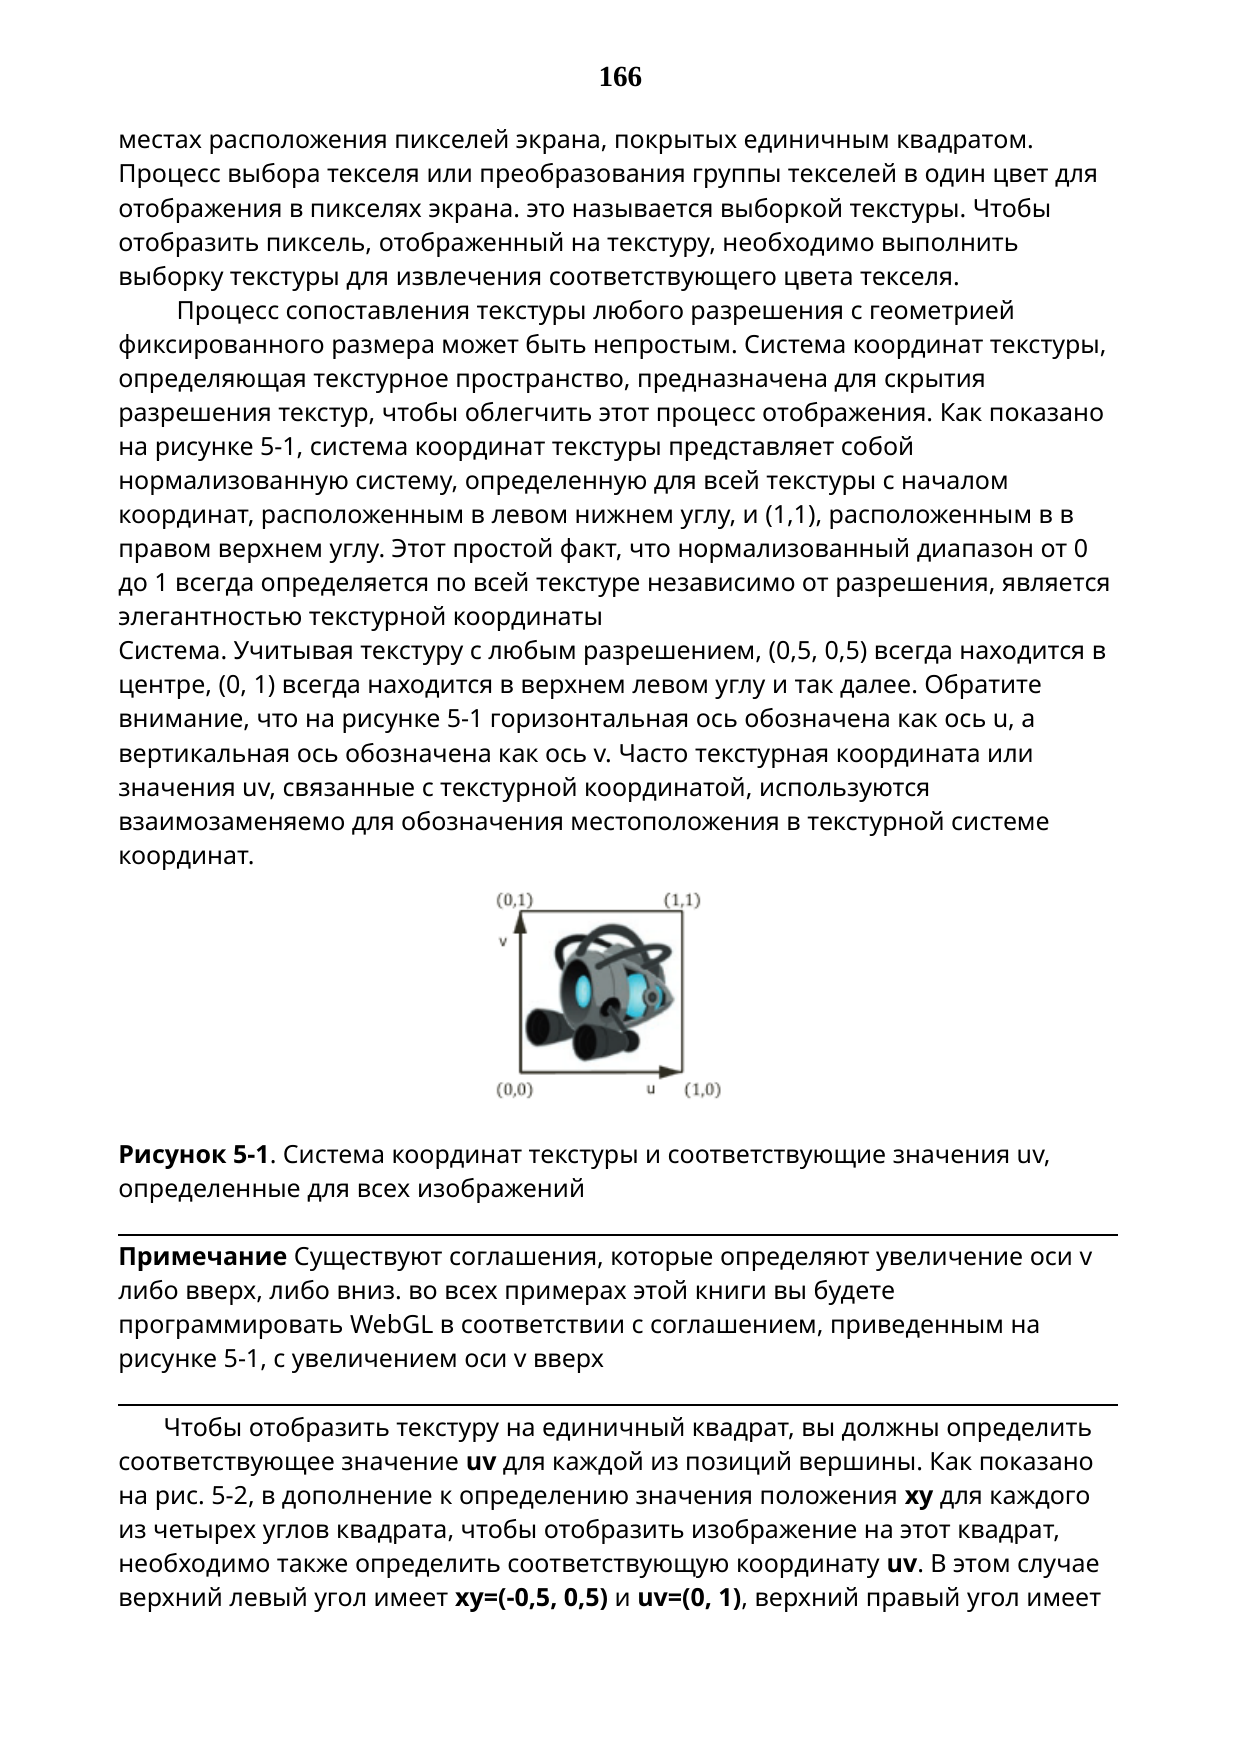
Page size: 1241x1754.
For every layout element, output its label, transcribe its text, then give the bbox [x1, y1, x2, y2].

text Чтобы отобразить текстуру на единичный квадрат, вы должны определить соответствующее значение uv для каждой из позиций вершины. Как показано на рис. 5-2, в дополнение к определению значения положения xy для каждого из четырех углов квадрата, чтобы отобразить изображение на этот квадрат, необходимо также определить соответствующую координату uv. В этом случае верхний левый угол имеет xy=(-0,5, 0,5) и uv=(0, 1), верхний правый угол имеет [118, 1409, 1122, 1613]
text Процесс сопоставления текстуры любого разрешения с геометрией фиксированного размера может быть непростым. Система координат текстуры, определяющая текстурное пространство, предназначена для скрытия разрешения текстур, чтобы облегчить этот процесс отображения. Как показано на рисунке 5-1, система координат текстуры представляет собой нормализованную систему, определенную для всей текстуры с началом координат, расположенным в левом нижнем углу, и (1,1), расположенным в в правом верхнем углу. Этот простой факт, что нормализованный диапазон от 0 до 1 всегда определяется по всей текстуре независимо от разрешения, является элегантностью текстурной координаты [118, 292, 1122, 633]
picture [492, 879, 727, 1103]
text Рисунок 5-1. Система координат текстуры и соответствующие значения uv, определенные для всех изображений [118, 1137, 1122, 1205]
text Система. Учитывая текстуру с любым разрешением, (0,5, 0,5) всегда находится в центре, (0, 1) всегда находится в верхнем левом углу и так далее. Обратите внимание, что на рисунке 5-1 горизонтальная ось обозначена как ось u, а вертикальная ось обозначена как ось v. Часто текстурная координата или значения uv, связанные с текстурной координатой, используются взаимозаменяемо для обозначения местоположения в текстурной системе координат. [118, 633, 1122, 871]
text местах расположения пикселей экрана, покрытых единичным квадратом. Процесс выбора текселя или преобразования группы текселей в один цвет для отображения в пикселях экрана. это называется выборкой текстуры. Чтобы отобразить пиксель, отображенный на текстуру, необходимо выполнить выборку текстуры для извлечения соответствующего цвета текселя. [118, 122, 1122, 292]
text Примечание Существуют соглашения, которые определяют увеличение оси v либо вверх, либо вниз. во всех примерах этой книги вы будете программировать WebGL в соответствии с соглашением, приведенным на рисунке 5-1, с увеличением оси v вверх [118, 1239, 1122, 1375]
